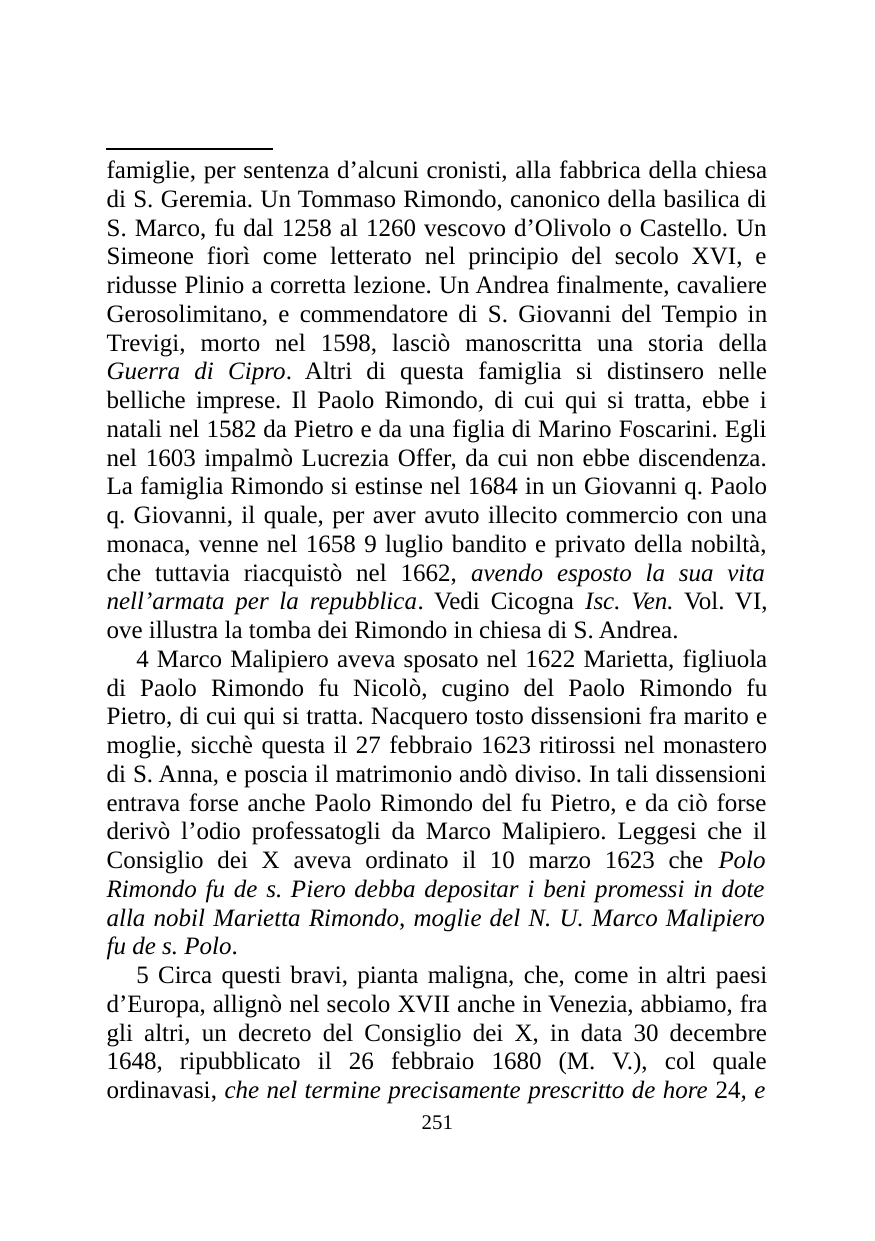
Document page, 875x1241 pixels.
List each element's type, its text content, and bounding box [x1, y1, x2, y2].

text famiglie, per sentenza d’alcuni cronisti, alla fabbrica della chiesa di S. Geremia. Un Tommaso Rimondo, canonico della basilica di S. Marco, fu dal 1258 al 1260 vescovo d’Olivolo o Castello. Un Simeone fiorì come letterato nel principio del secolo XVI, e ridusse Plinio a corretta lezione. Un Andrea finalmente, cavaliere Gerosolimitano, e commendatore di S. Giovanni del Tempio in Trevigi, morto nel 1598, lasciò manoscritta una storia della Guerra di Cipro. Altri di questa famiglia si distinsero nelle belliche imprese. Il Paolo Rimondo, di cui qui si tratta, ebbe i natali nel 1582 da Pietro e da una figlia di Marino Foscarini. Egli nel 1603 impalmò Lucrezia Offer, da cui non ebbe discendenza. La famiglia Rimondo si estinse nel 1684 in un Giovanni q. Paolo q. Giovanni, il quale, per aver avuto illecito commercio con una monaca, venne nel 1658 9 luglio bandito e privato della nobiltà, che tuttavia riacquistò nel 1662, avendo esposto la sua vita nell’armata per la repubblica. Vedi Cicogna Isc. Ven. Vol. VI, ove illustra la tomba dei Rimondo in chiesa di S. Andrea. [106, 155, 768, 644]
text Marco Malipiero aveva sposato nel 1622 Marietta, figliuola di Paolo Rimondo fu Nicolò, cugino del Paolo Rimondo fu Pietro, di cui qui si tratta. Nacquero tosto dissensioni fra marito e moglie, sicchè questa il 27 febbraio 1623 ritirossi nel monastero di S. Anna, e poscia il matrimonio andò diviso. In tali dissensioni entrava forse anche Paolo Rimondo del fu Pietro, e da ciò forse derivò l’odio professatogli da Marco Malipiero. Leggesi che il Consiglio dei X aveva ordinato il 10 marzo 1623 che Polo Rimondo fu de s. Piero debba depositar i beni promessi in dote alla nobil Marietta Rimondo, moglie del N. U. Marco Malipiero fu de s. Polo. [106, 644, 768, 960]
text Circa questi bravi, pianta maligna, che, come in altri paesi d’Europa, allignò nel secolo XVII anche in Venezia, abbiamo, fra gli altri, un decreto del Consiglio dei X, in data 30 decembre 1648, ripubblicato il 26 febbraio 1680 (M. V.), col quale ordinavasi, che nel termine precisamente prescritto de hore 24, e [106, 960, 768, 1104]
